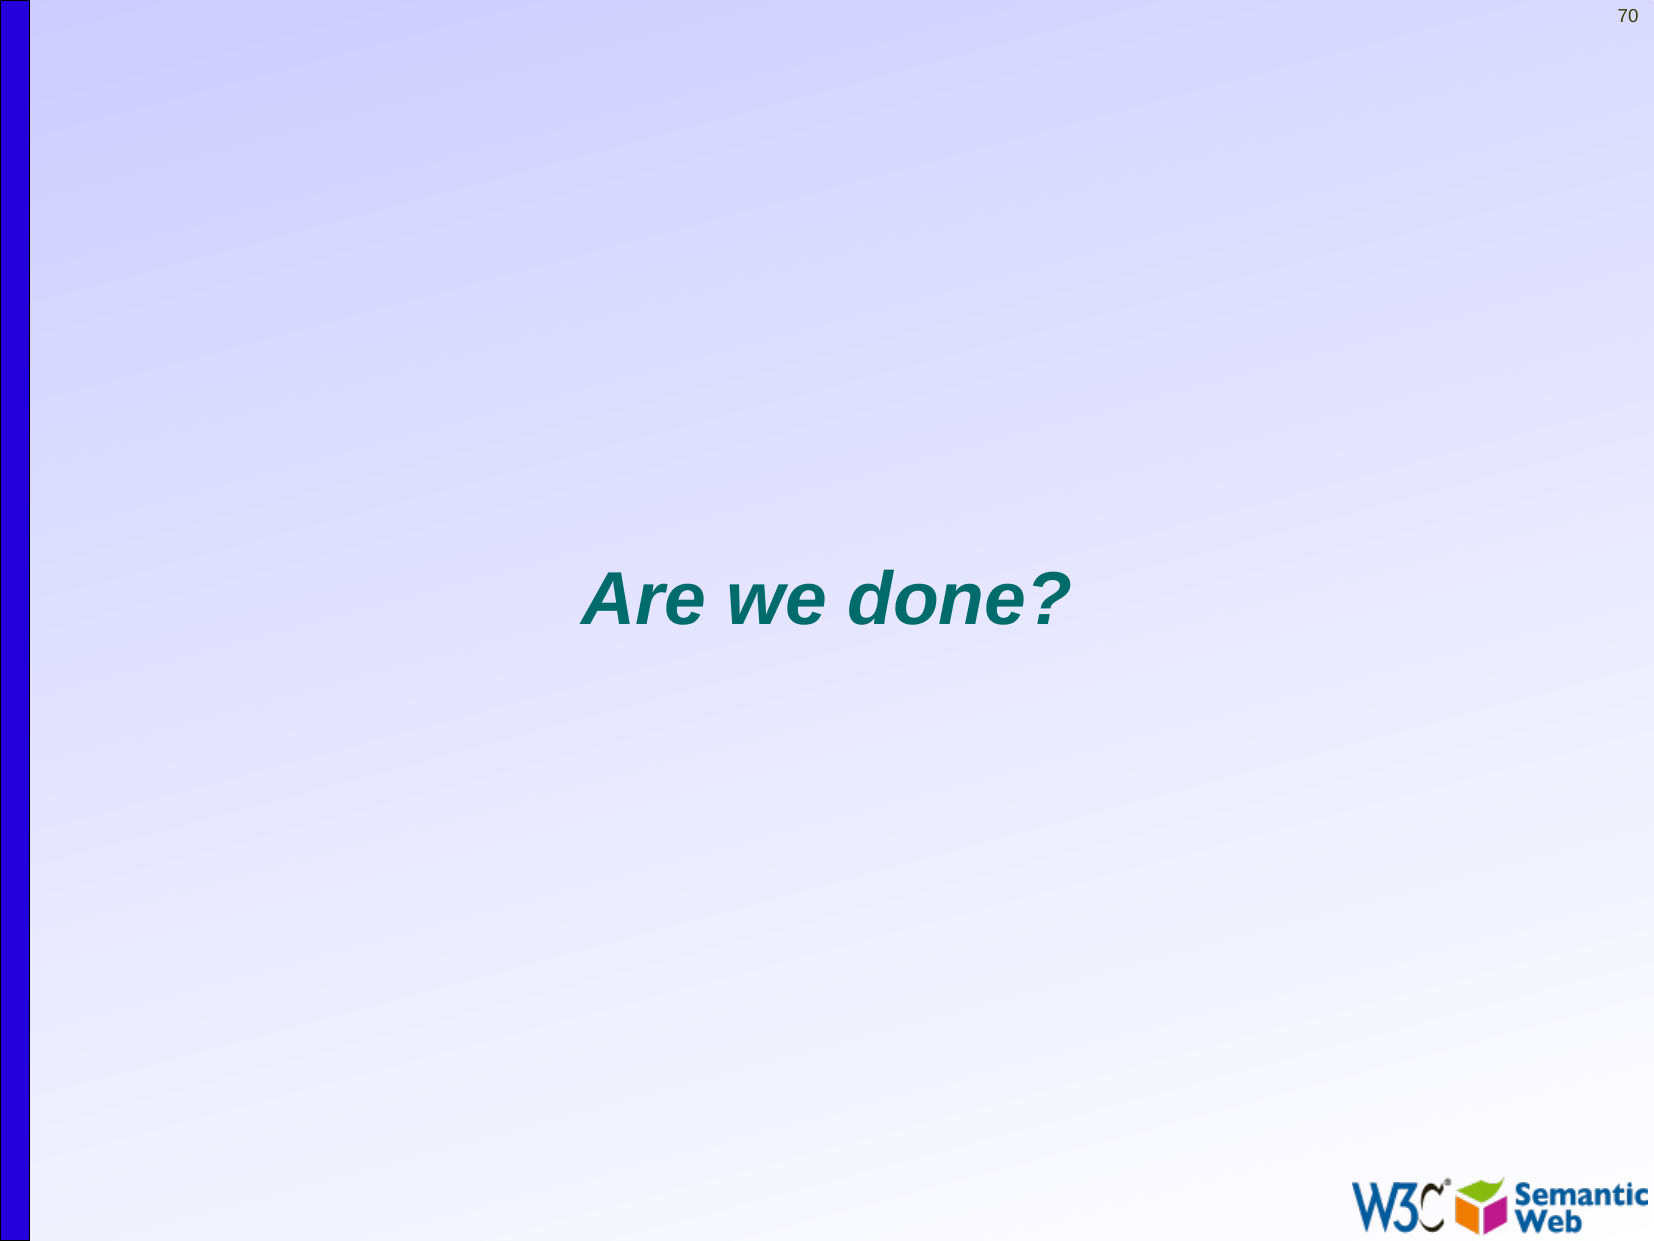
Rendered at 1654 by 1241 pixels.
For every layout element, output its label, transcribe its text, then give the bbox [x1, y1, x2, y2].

picture [1352, 1175, 1648, 1235]
title Are we done? [0, 544, 1654, 649]
